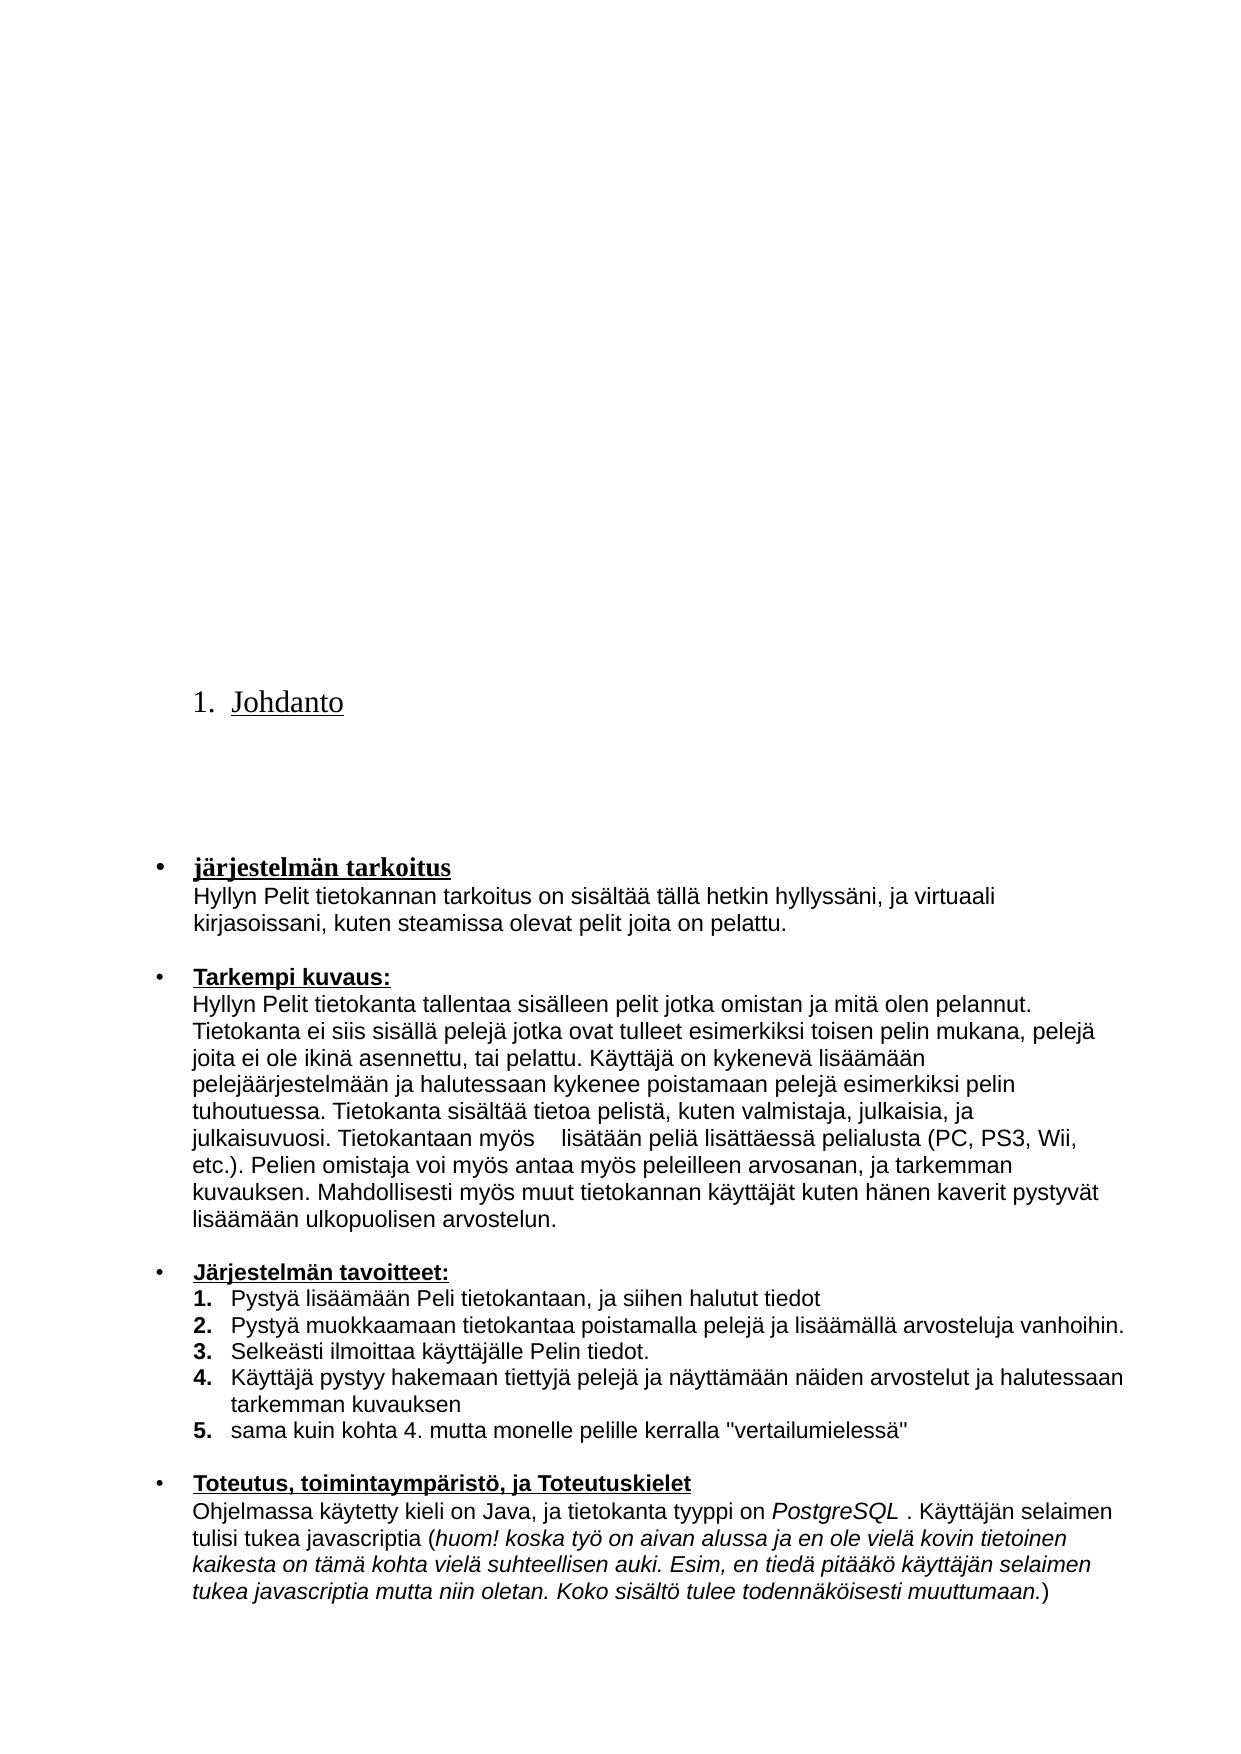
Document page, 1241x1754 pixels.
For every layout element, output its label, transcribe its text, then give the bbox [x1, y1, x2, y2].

text Hyllyn Pelit tietokanta tallentaa sisälleen pelit jotka omistan ja mitä olen pelannut. Tietokanta ei siis sisällä pelejä jotka ovat tulleet esimerkiksi toisen pelin mukana, pelejä joita ei ole ikinä asennettu, tai pelattu. Käyttäjä on kykenevä lisäämään pelejäärjestelmään ja halutessaan kykenee poistamaan pelejä esimerkiksi pelin tuhoutuessa. Tietokanta sisältää tietoa pelistä, kuten valmistaja, julkaisia, ja julkaisuvuosi. Tietokantaan myös lisätään peliä lisättäessä pelialusta (PC, PS3, Wii, etc.). Pelien omistaja voi myös antaa myös peleilleen arvosanan, ja tarkemman kuvauksen. Mahdollisesti myös muut tietokannan käyttäjät kuten hänen kaverit pystyvät lisäämään ulkopuolisen arvostelun. [118, 990, 1129, 1232]
list Hyllyn Pelit tietokannan tarkoitus on sisältää tällä hetkin hyllyssäni, ja virtuaali kirjasoissani, kuten steamissa olevat pelit joita on pelattu. [156, 882, 1129, 936]
list järjestelmän tarkoitus [156, 851, 1129, 882]
text tulisi tukea javascriptia (huom! koska työ on aivan alussa ja en ole vielä kovin tietoinen kaikesta on tämä kohta vielä suhteellisen auki. Esim, en tiedä pitääkö käyttäjän selaimen tukea javascriptia mutta niin oletan. Koko sisältö tulee todennäköisesti muuttumaan.) [118, 1525, 1129, 1604]
list Tarkempi kuvaus: [156, 963, 1129, 990]
list Pystyä lisäämään Peli tietokantaan, ja siihen halutut tiedot [193, 1285, 1129, 1312]
list sama kuin kohta 4. mutta monelle pelille kerralla ''vertailumielessä'' [193, 1417, 1129, 1443]
list Käyttäjä pystyy hakemaan tiettyjä pelejä ja näyttämään näiden arvostelut ja halutessaan tarkemman kuvauksen [193, 1364, 1129, 1417]
list Järjestelmän tavoitteet: [156, 1259, 1129, 1285]
list Pystyä muokkaamaan tietokantaa poistamalla pelejä ja lisäämällä arvosteluja vanhoihin. [193, 1312, 1129, 1338]
text 1. Johdanto [118, 683, 1129, 719]
text Ohjelmassa käytetty kieli on Java, ja tietokanta tyyppi on PostgreSQL . Käyttäjän selaimen [118, 1496, 1129, 1525]
list Toteutus, toimintaympäristö, ja Toteutuskielet [156, 1470, 1129, 1496]
list Selkeästi ilmoittaa käyttäjälle Pelin tiedot. [193, 1338, 1129, 1364]
